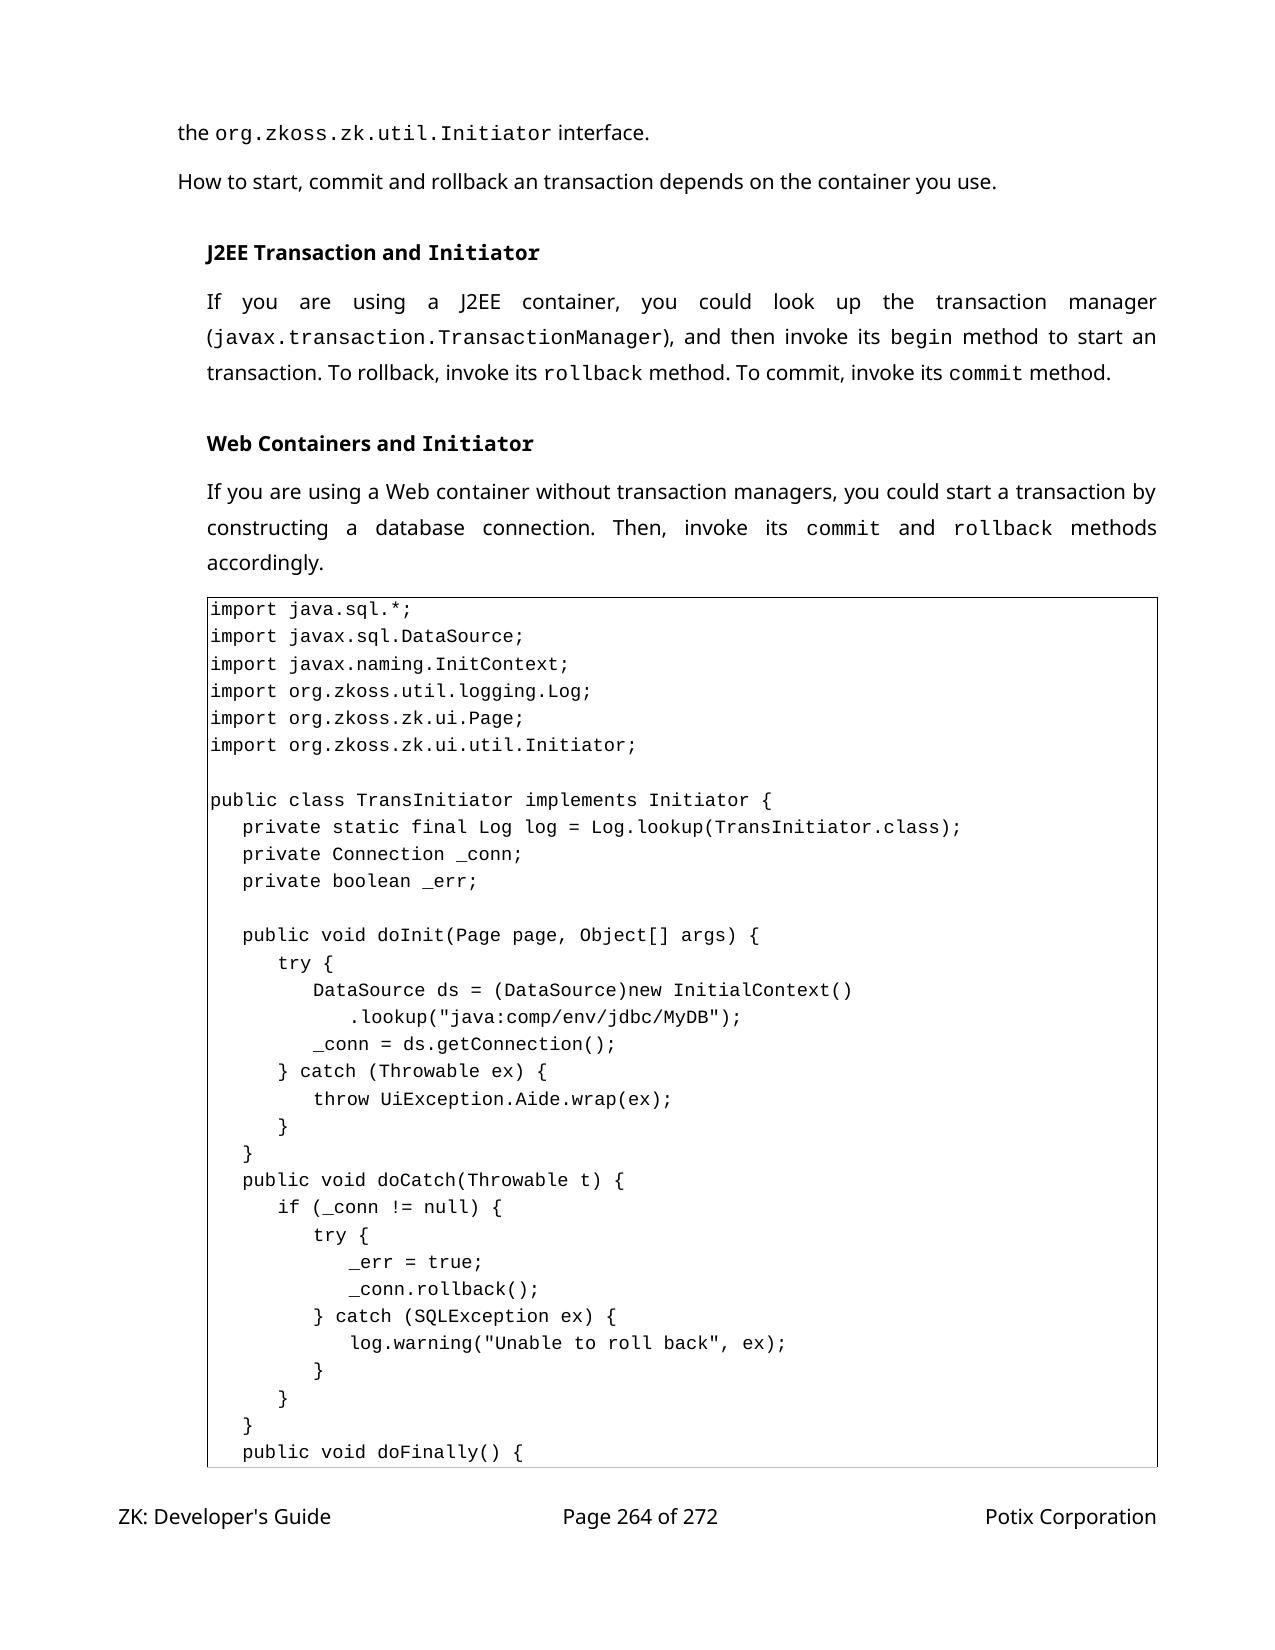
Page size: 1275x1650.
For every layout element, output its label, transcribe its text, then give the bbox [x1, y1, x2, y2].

text } catch (Throwable ex) { [208, 1059, 1157, 1083]
text private boolean _err; [208, 869, 1157, 893]
text import javax.naming.InitContext; [208, 651, 1157, 676]
text the org.zkoss.zk.util.Initiator interface. [177, 118, 1157, 147]
text How to start, commit and rollback an transaction depends on the container you use. [177, 167, 1157, 196]
text try { [208, 1222, 1157, 1247]
text private Connection _conn; [208, 842, 1157, 866]
text _err = true; [208, 1249, 1157, 1274]
text import javax.sql.DataSource; [208, 624, 1157, 648]
text DataSource ds = (DataSource)new InitialContext() [208, 978, 1157, 1002]
text } [208, 1358, 1157, 1383]
text public void doInit(Page page, Object[] args) { [208, 923, 1157, 948]
text log.warning("Unable to roll back", ex); [208, 1331, 1157, 1355]
text If you are using a Web container without transaction managers, you could start a transaction by constructing a database connection. Then, invoke its commit and rollback methods accordingly. [207, 477, 1157, 576]
subtitle Web Containers and Initiator [207, 429, 1157, 457]
text private static final Log log = Log.lookup(TransInitiator.class); [208, 814, 1157, 839]
text import org.zkoss.zk.ui.Page; [208, 706, 1157, 730]
text if (_conn != null) { [208, 1195, 1157, 1219]
text throw UiException.Aide.wrap(ex); [208, 1086, 1157, 1111]
text } [208, 1386, 1157, 1410]
text _conn.rollback(); [208, 1277, 1157, 1301]
text } [208, 1114, 1157, 1138]
text public void doCatch(Throwable t) { [208, 1168, 1157, 1192]
text _conn = ds.getConnection(); [208, 1032, 1157, 1056]
text public void doFinally() { [208, 1440, 1157, 1467]
text import org.zkoss.util.logging.Log; [208, 679, 1157, 703]
text import java.sql.*; [208, 598, 1157, 621]
text public class TransInitiator implements Initiator { [208, 787, 1157, 812]
text } [208, 1141, 1157, 1165]
text } [208, 1413, 1157, 1437]
text } catch (SQLException ex) { [208, 1304, 1157, 1328]
text import org.zkoss.zk.ui.util.Initiator; [208, 733, 1157, 757]
text .lookup("java:comp/env/jdbc/MyDB"); [208, 1005, 1157, 1029]
subtitle J2EE Transaction and Initiator [207, 238, 1157, 266]
text try { [208, 951, 1157, 975]
text If you are using a J2EE container, you could look up the transaction manager (javax.transaction.TransactionManager), and then invoke its begin method to start an transaction. To rollback, invoke its rollback method. To commit, invoke its commit method. [207, 287, 1157, 386]
